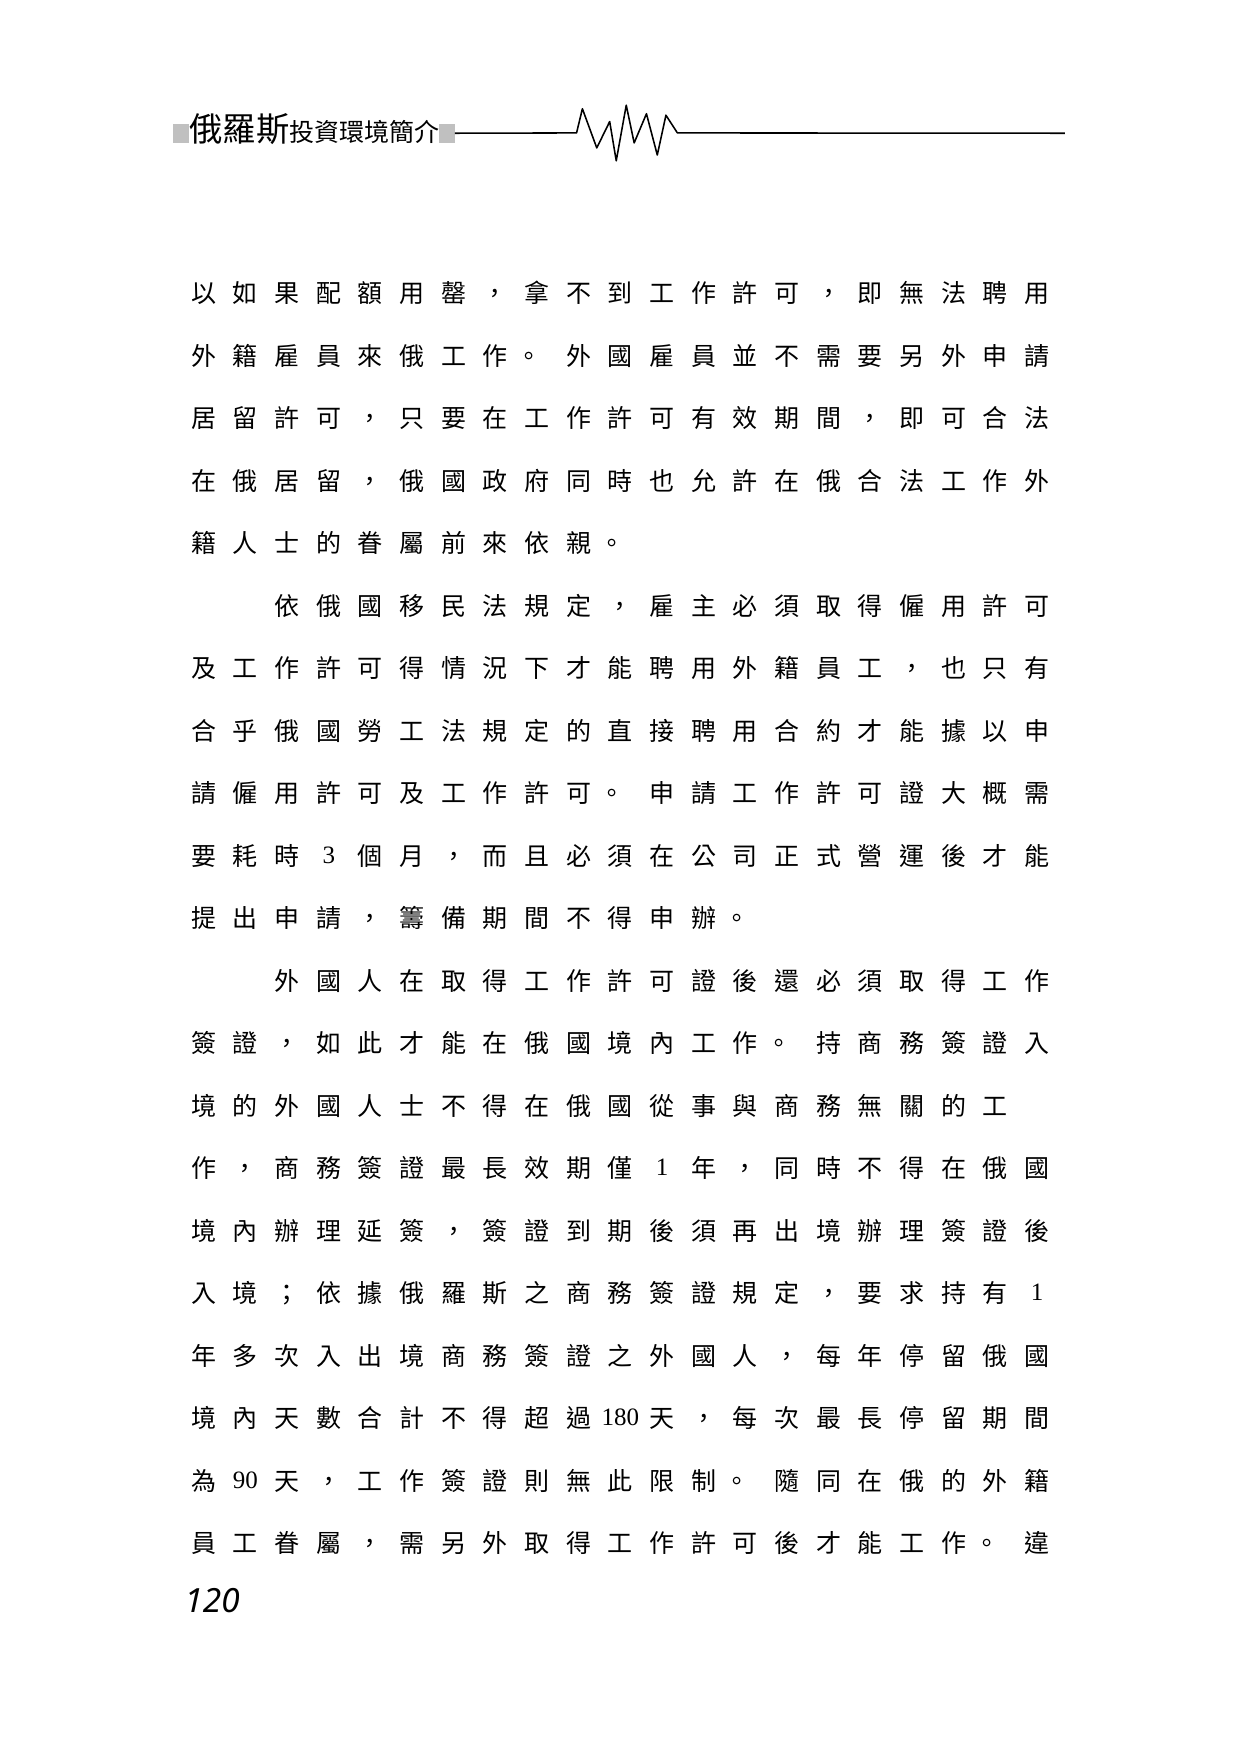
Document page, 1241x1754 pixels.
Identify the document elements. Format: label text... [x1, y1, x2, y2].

text 以如果配額用罄，拿不到工作許可，即無法聘用外籍雇員來俄工作。外國雇員並不需要另外申請居留許可，只要在工作許可有效期間，即可合法在俄居留，俄國政府同時也允許在俄合法工作外籍人士的眷屬前來依親。 [183, 250, 1058, 563]
text 依俄國移民法規定，雇主必須取得僱用許可及工作許可得情況下才能聘用外籍員工，也只有合乎俄國勞工法規定的直接聘用合約才能據以申請僱用許可及工作許可。申請工作許可證大概需要耗時3個月，而且必須在公司正式營運後才能提出申請，籌備期間不得申辦。 [183, 563, 1058, 938]
text 外國人在取得工作許可證後還必須取得工作簽證，如此才能在俄國境內工作。持商務簽證入境的外國人士不得在俄國從事與商務無關的工作，商務簽證最長效期僅1年，同時不得在俄國境內辦理延簽，簽證到期後須再出境辦理簽證後入境；依據俄羅斯之商務簽證規定，要求持有1年多次入出境商務簽證之外國人，每年停留俄國境內天數合計不得超過180天，每次最長停留期間為90天，工作簽證則無此限制。隨同在俄的外籍員工眷屬，需另外取得工作許可後才能工作。違 [183, 938, 1058, 1563]
